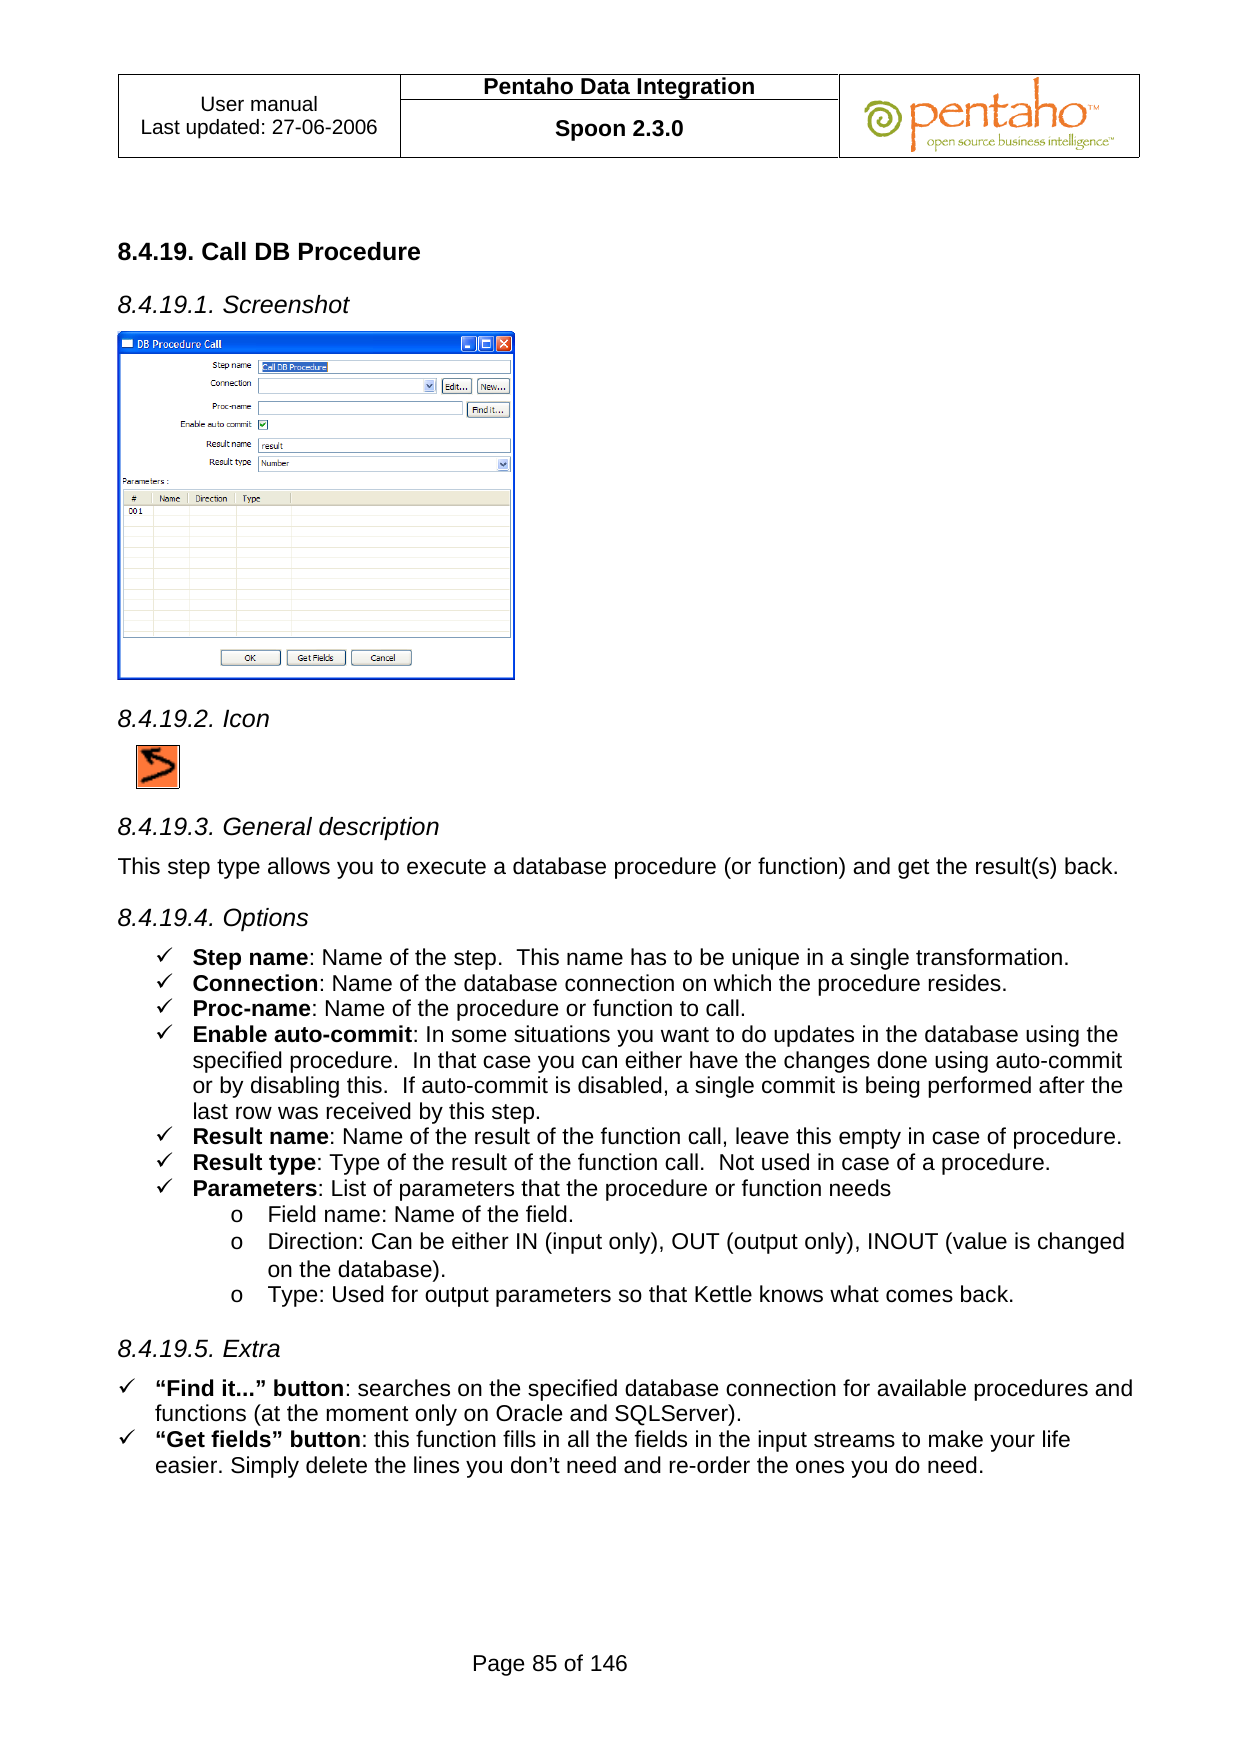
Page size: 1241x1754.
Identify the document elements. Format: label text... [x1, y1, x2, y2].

list Proc-name: Name of the procedure or function to call. [155, 996, 1137, 1022]
list Enable auto-commit: In some situations you want to do updates in the database using the specified procedure. In that case you can either have the changes done using auto-commit or by disabling this. If auto-commit is disabled, a single commit is being performed after the last row was received by this step. [155, 1022, 1137, 1124]
list Field name: Name of the field. [230, 1201, 1137, 1229]
list Type: Used for output parameters so that Kettle knows what comes back. [230, 1282, 1137, 1310]
subtitle Screenshot [117, 291, 1137, 319]
list “Get fields” button: this function fills in all the fields in the input streams to make your life easier. Simply delete the lines you don’t need and re-order the ones you do need. [117, 1427, 1137, 1478]
picture [117, 331, 515, 680]
subtitle General description [117, 813, 1137, 841]
list “Find it...” button: searches on the specified database connection for available procedures and functions (at the moment only on Oracle and SQLServer). [117, 1375, 1137, 1427]
subtitle Call DB Procedure [117, 238, 1137, 266]
list Result type: Type of the result of the function call. Not used in case of a procedure. [155, 1150, 1137, 1176]
text This step type allows you to execute a database procedure (or function) and get the result(s) back. [117, 853, 1137, 879]
list Step name: Name of the step. This name has to be unique in a single transformation. [155, 944, 1137, 970]
subtitle Extra [117, 1335, 1137, 1363]
list Connection: Name of the database connection on which the procedure resides. [155, 970, 1137, 996]
subtitle Icon [117, 704, 1137, 733]
list Parameters: List of parameters that the procedure or function needs [155, 1176, 1137, 1201]
subtitle Options [117, 904, 1137, 932]
list Result name: Name of the result of the function call, leave this empty in case of procedure. [155, 1124, 1137, 1150]
list Direction: Can be either IN (input only), OUT (output only), INOUT (value is changed on the database). [230, 1229, 1137, 1282]
